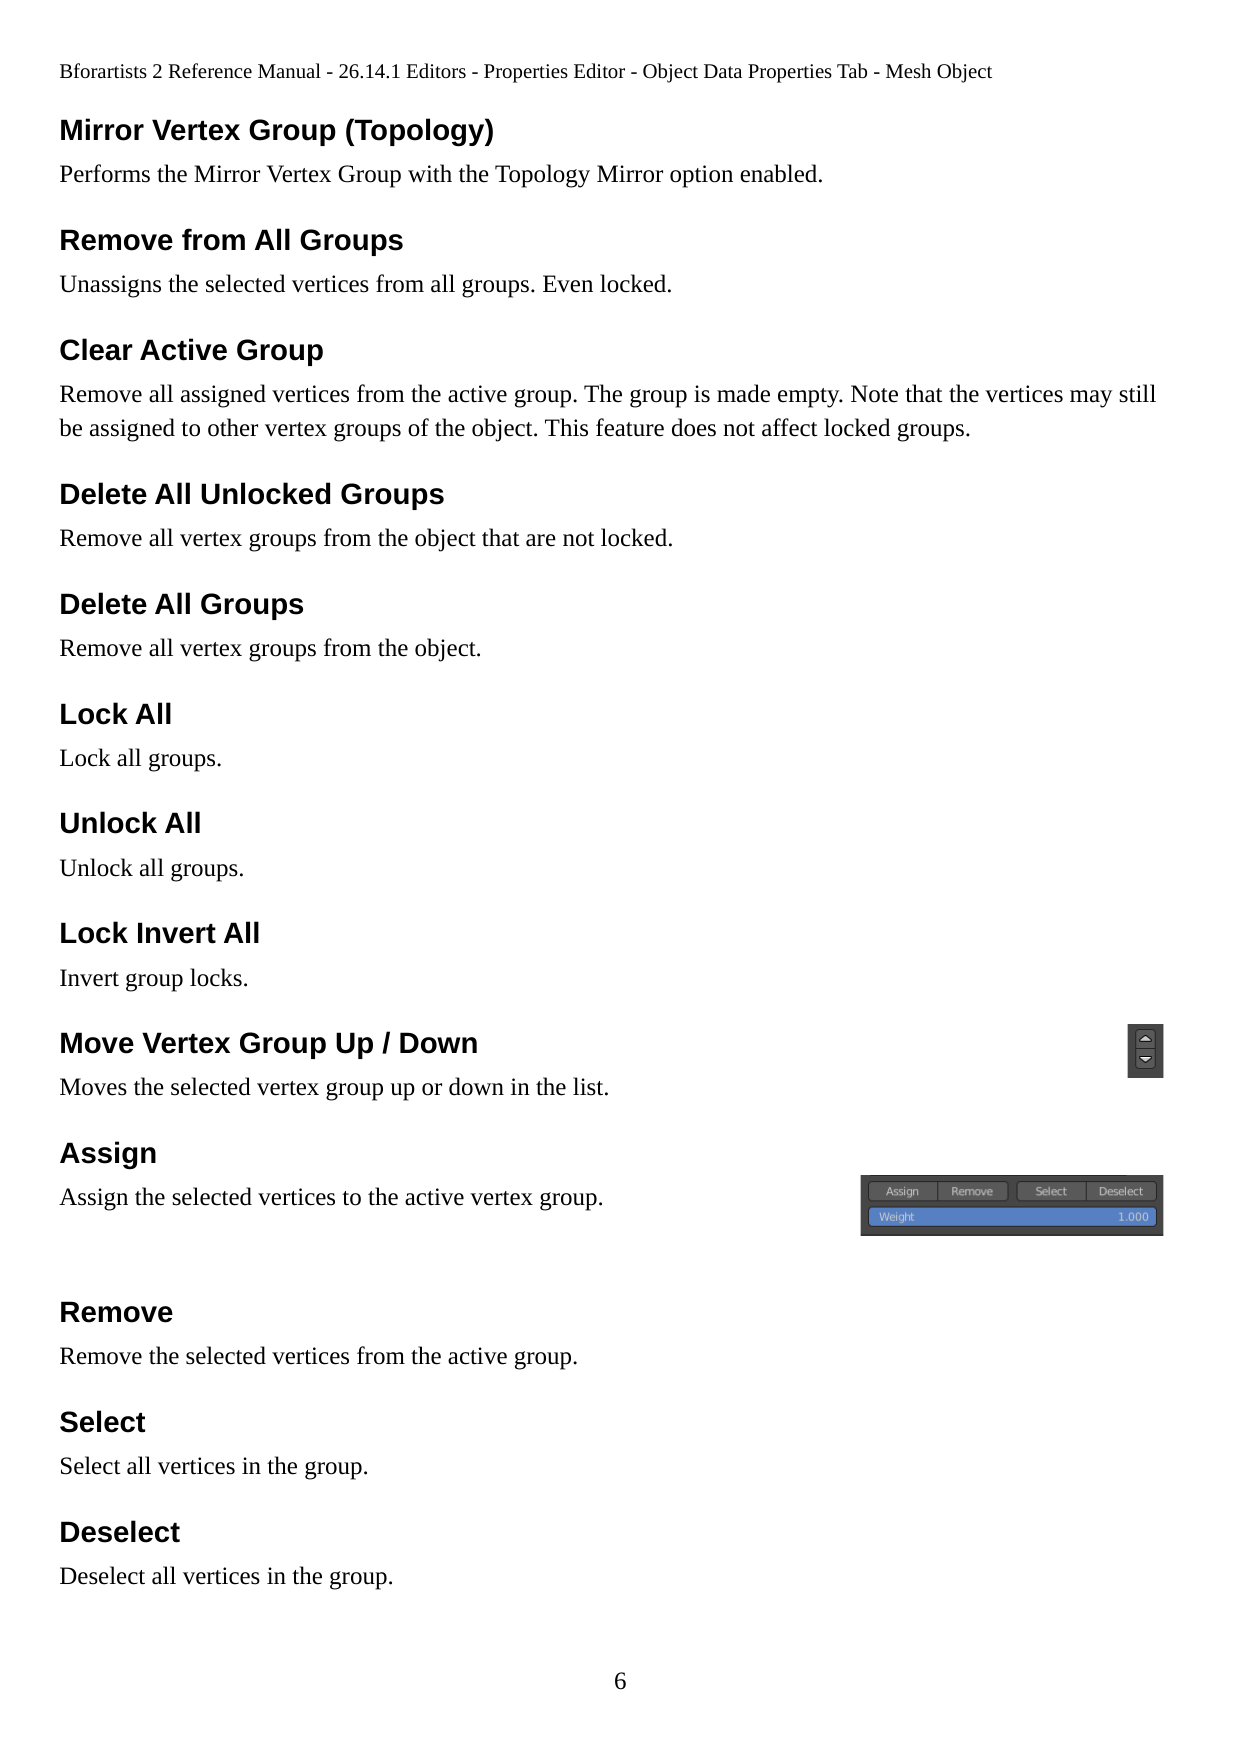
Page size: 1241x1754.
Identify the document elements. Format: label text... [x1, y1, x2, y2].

text Remove all assigned vertices from the active group. The group is made empty. Note that the vertices may still be assigned to other vertex groups of the object. This feature does not affect locked groups. [59, 379, 1181, 442]
text Deselect all vertices in the group. [59, 1561, 1181, 1590]
text Remove the selected vertices from the active group. [59, 1341, 1181, 1370]
subtitle Unlock All [59, 806, 1181, 840]
subtitle Lock All [59, 697, 1181, 730]
text Unlock all groups. [59, 853, 1181, 881]
subtitle Lock Invert All [59, 916, 1181, 950]
text Invert group locks. [59, 963, 1181, 991]
text Remove all vertex groups from the object. [59, 633, 1181, 662]
subtitle Deselect [59, 1515, 1181, 1549]
picture [860, 1175, 1164, 1236]
subtitle Mirror Vertex Group (Topology) [59, 113, 1181, 146]
subtitle [1164, 1026, 1181, 1060]
text Select all vertices in the group. [59, 1451, 1181, 1480]
subtitle Clear Active Group [59, 332, 1181, 366]
text Assign the selected vertices to the active vertex group. [59, 1182, 860, 1211]
subtitle Remove [59, 1295, 1181, 1329]
text Performs the Mirror Vertex Group with the Topology Mirror option enabled. [59, 159, 1181, 188]
picture [1127, 1024, 1164, 1078]
subtitle Select [59, 1405, 1181, 1439]
subtitle Delete All Unlocked Groups [59, 477, 1181, 511]
subtitle Delete All Groups [59, 587, 1181, 620]
text Unassigns the selected vertices from all groups. Even locked. [59, 269, 1181, 297]
text Remove all vertex groups from the object that are not locked. [59, 523, 1181, 552]
subtitle Move Vertex Group Up / Down [59, 1026, 1127, 1060]
subtitle Assign [59, 1136, 1181, 1170]
text Lock all groups. [59, 743, 1181, 772]
subtitle Remove from All Groups [59, 222, 1181, 256]
text Moves the selected vertex group up or down in the list. [59, 1072, 1181, 1101]
